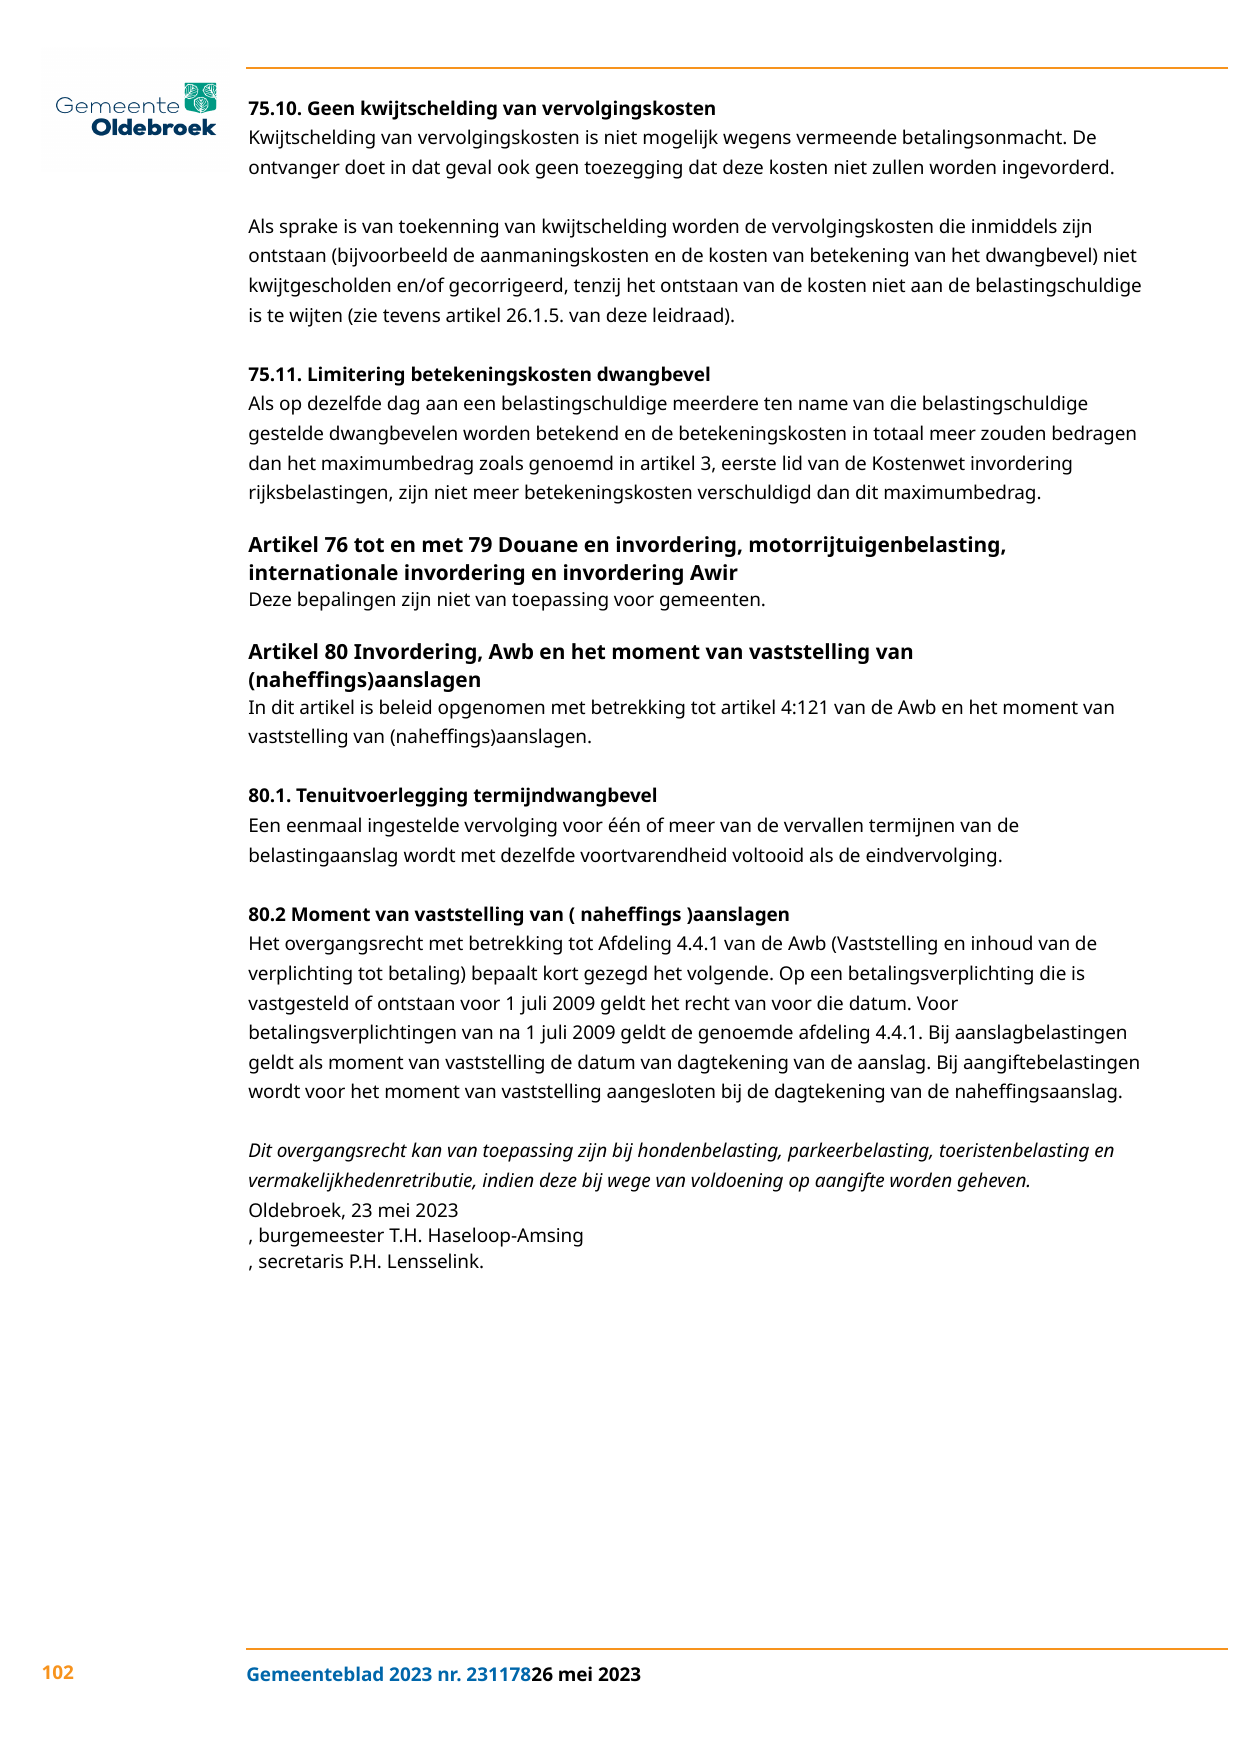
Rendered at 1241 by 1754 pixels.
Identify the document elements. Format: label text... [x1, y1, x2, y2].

text , secretaris P.H. Lensselink. [248, 1248, 1152, 1274]
picture [41, 47, 231, 172]
text Een eenmaal ingestelde vervolging voor één of meer van de vervallen termijnen van de belastingaanslag wordt met dezelfde voortvarendheid voltooid als de eindvervolging. [248, 812, 1152, 868]
text In dit artikel is beleid opgenomen met betrekking tot artikel 4:121 van de Awb en het moment van vaststelling van (naheffings)aanslagen. [248, 694, 1152, 749]
text 80.2 Moment van vaststelling van ( naheffings )aanslagen [248, 901, 1152, 927]
text 75.10. Geen kwijtschelding van vervolgingskosten [248, 95, 1152, 121]
text Kwijtschelding van vervolgingskosten is niet mogelijk wegens vermeende betalingsonmacht. De ontvanger doet in dat geval ook geen toezegging dat deze kosten niet zullen worden ingevorderd. [248, 124, 1152, 180]
text Als op dezelfde dag aan een belastingschuldige meerdere ten name van die belastingschuldige gestelde dwangbevelen worden betekend en de betekeningskosten in totaal meer zouden bedragen dan het maximumbedrag zoals genoemd in artikel 3, eerste lid van de Kostenwet invordering rijksbelastingen, zijn niet meer betekeningskosten verschuldigd dan dit maximumbedrag. [248, 391, 1152, 505]
text 75.11. Limitering betekeningskosten dwangbevel [248, 361, 1152, 387]
text Dit overgangsrecht kan van toepassing zijn bij hondenbelasting, parkeerbelasting, toeristenbelasting en vermakelijkhedenretributie, indien deze bij wege van voldoening op aangifte worden geheven. [248, 1138, 1152, 1193]
text 80.1. Tenuitvoerlegging termijndwangbevel [248, 783, 1152, 808]
text , burgemeester T.H. Haseloop-Amsing [248, 1223, 1152, 1248]
text Artikel 80 Invordering, Awb en het moment van vaststelling van (naheffings)aanslagen [248, 637, 1152, 694]
text Deze bepalingen zijn niet van toepassing voor gemeenten. [248, 587, 1152, 612]
text Als sprake is van toekenning van kwijtschelding worden de vervolgingskosten die inmiddels zijn ontstaan (bijvoorbeeld de aanmaningskosten en de kosten van betekening van het dwangbevel) niet kwijtgescholden en/of gecorrigeerd, tenzij het ontstaan van de kosten niet aan de belastingschuldige is te wijten (zie tevens artikel 26.1.5. van deze leidraad). [248, 213, 1152, 328]
text Het overgangsrecht met betrekking tot Afdeling 4.4.1 van de Awb (Vaststelling en inhoud van de verplichting tot betaling) bepaalt kort gezegd het volgende. Op een betalingsverplichting die is vastgesteld of ontstaan voor 1 juli 2009 geldt het recht van voor die datum. Voor betalingsverplichtingen van na 1 juli 2009 geldt de genoemde afdeling 4.4.1. Bij aanslagbelastingen geldt als moment van vaststelling de datum van dagtekening van de aanslag. Bij aangiftebelastingen wordt voor het moment van vaststelling aangesloten bij de dagtekening van de naheffingsaanslag. [248, 931, 1152, 1104]
text Oldebroek, 23 mei 2023 [248, 1197, 1152, 1223]
text Artikel 76 tot en met 79 Douane en invordering, motorrijtuigenbelasting, internationale invordering en invordering Awir [248, 530, 1152, 587]
